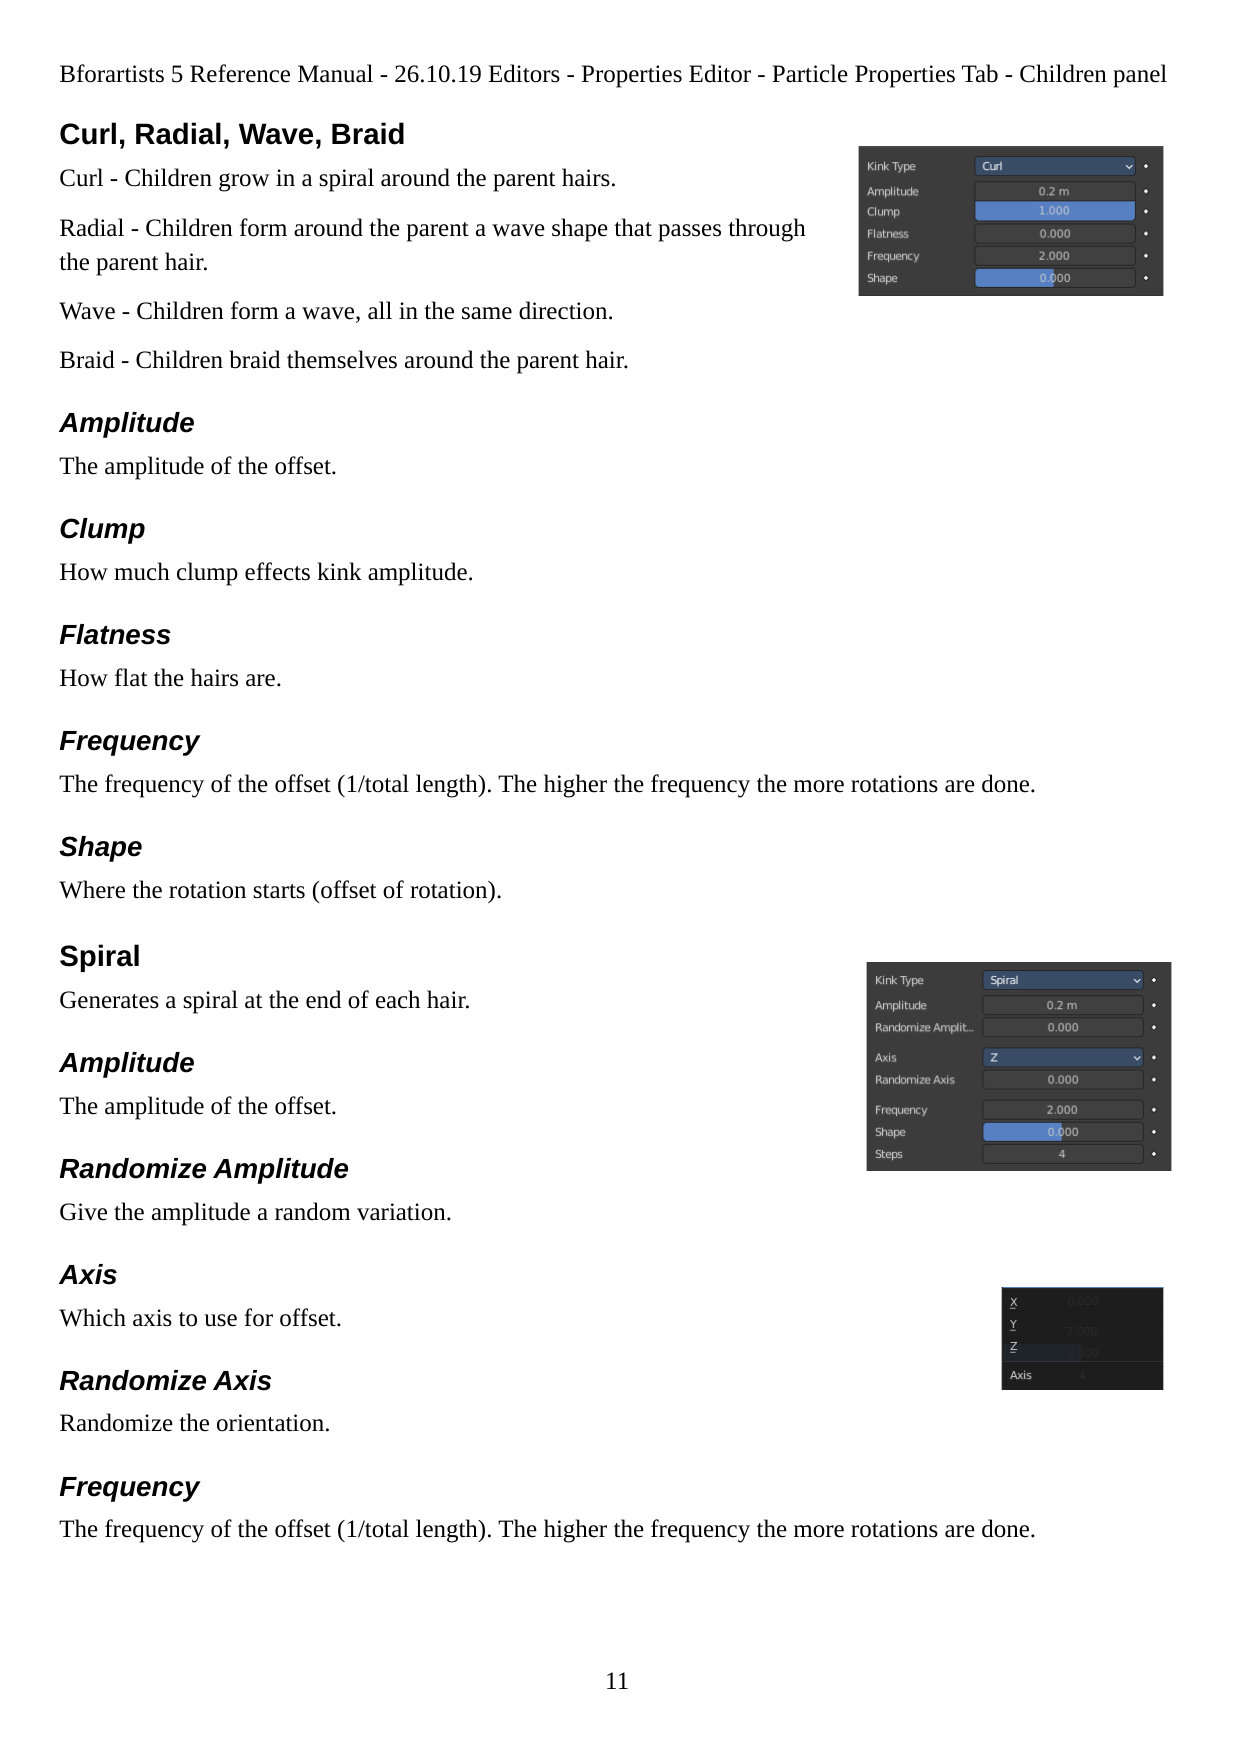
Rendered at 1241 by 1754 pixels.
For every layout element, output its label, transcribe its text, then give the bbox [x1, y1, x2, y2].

picture [866, 962, 1172, 1171]
subtitle Shape [59, 831, 1181, 862]
text Which axis to use for offset. [59, 1303, 1001, 1331]
text Generates a spiral at the end of each hair. [59, 985, 866, 1013]
text How much clump effects kink amplitude. [59, 557, 1181, 586]
subtitle Flatness [59, 619, 1181, 651]
subtitle Randomize Amplitude [59, 1152, 1181, 1184]
picture [858, 146, 1164, 296]
subtitle Amplitude [59, 407, 1181, 439]
subtitle [1172, 1046, 1181, 1078]
picture [1001, 1287, 1164, 1390]
subtitle Axis [59, 1258, 1181, 1290]
text Curl - Children grow in a spiral around the parent hairs. [59, 163, 858, 192]
text The frequency of the offset (1/total length). The higher the frequency the more rotations are done. [59, 769, 1181, 798]
text Wave - Children form a wave, all in the same direction. [59, 296, 1181, 325]
subtitle Frequency [59, 724, 1181, 756]
text The frequency of the offset (1/total length). The higher the frequency the more rotations are done. [59, 1514, 1181, 1543]
text Give the amplitude a random variation. [59, 1197, 1181, 1225]
text The amplitude of the offset. [59, 1091, 866, 1119]
subtitle Curl, Radial, Wave, Braid [59, 117, 1181, 151]
subtitle Spiral [59, 938, 1181, 972]
text Radial - Children form around the parent a wave shape that passes through the parent hair. [59, 213, 858, 276]
subtitle Randomize Axis [59, 1364, 1181, 1396]
text Braid - Children braid themselves around the parent hair. [59, 345, 1181, 374]
text How flat the hairs are. [59, 663, 1181, 692]
text Randomize the orientation. [59, 1408, 1181, 1437]
subtitle Amplitude [59, 1046, 866, 1078]
subtitle Clump [59, 513, 1181, 544]
text Where the rotation starts (offset of rotation). [59, 875, 1181, 904]
text The amplitude of the offset. [59, 451, 1181, 480]
subtitle Frequency [59, 1470, 1181, 1502]
